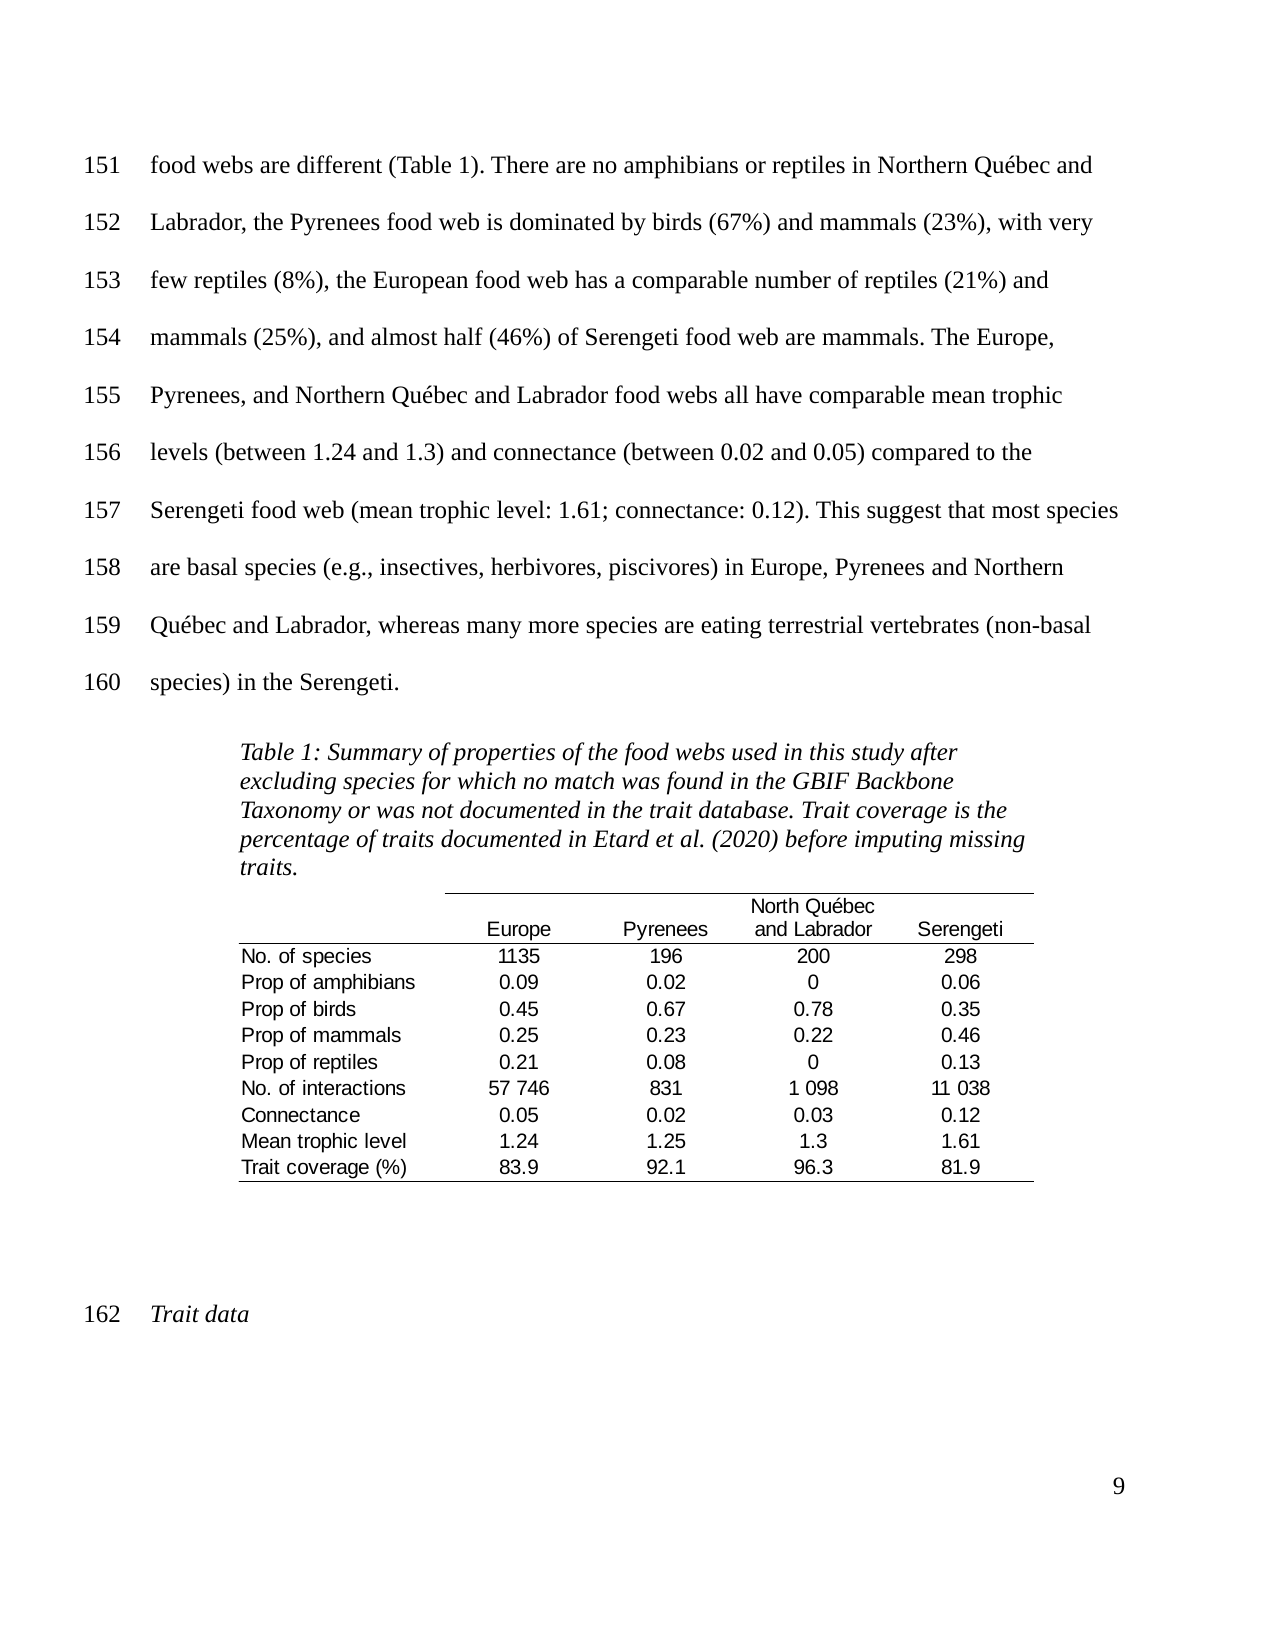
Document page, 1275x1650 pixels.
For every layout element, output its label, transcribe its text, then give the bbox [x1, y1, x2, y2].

text Trait data [150, 1299, 1125, 1328]
text food webs are different (Table 1). There are no amphibians or reptiles in Northern Québec and Labrador, the Pyrenees food web is dominated by birds (67%) and mammals (23%), with very few reptiles (8%), the European food web has a comparable number of reptiles (21%) and mammals (25%), and almost half (46%) of Serengeti food web are mammals. The Europe, Pyrenees, and Northern Québec and Labrador food webs all have comparable mean trophic levels (between 1.24 and 1.3) and connectance (between 0.02 and 0.05) compared to the Serengeti food web (mean trophic level: 1.61; connectance: 0.12). This suggest that most species are basal species (e.g., insectives, herbivores, piscivores) in Europe, Pyrenees and Northern Québec and Labrador, whereas many more species are eating terrestrial vertebrates (non-basal species) in the Serengeti. [150, 150, 1125, 696]
text Table 1: Summary of properties of the food webs used in this study after excluding species for which no match was found in the GBIF Backbone Taxonomy or was not documented in the trait database. Trait coverage is the percentage of traits documented in Etard et al. (2020) before imputing missing traits. [239, 737, 1036, 881]
